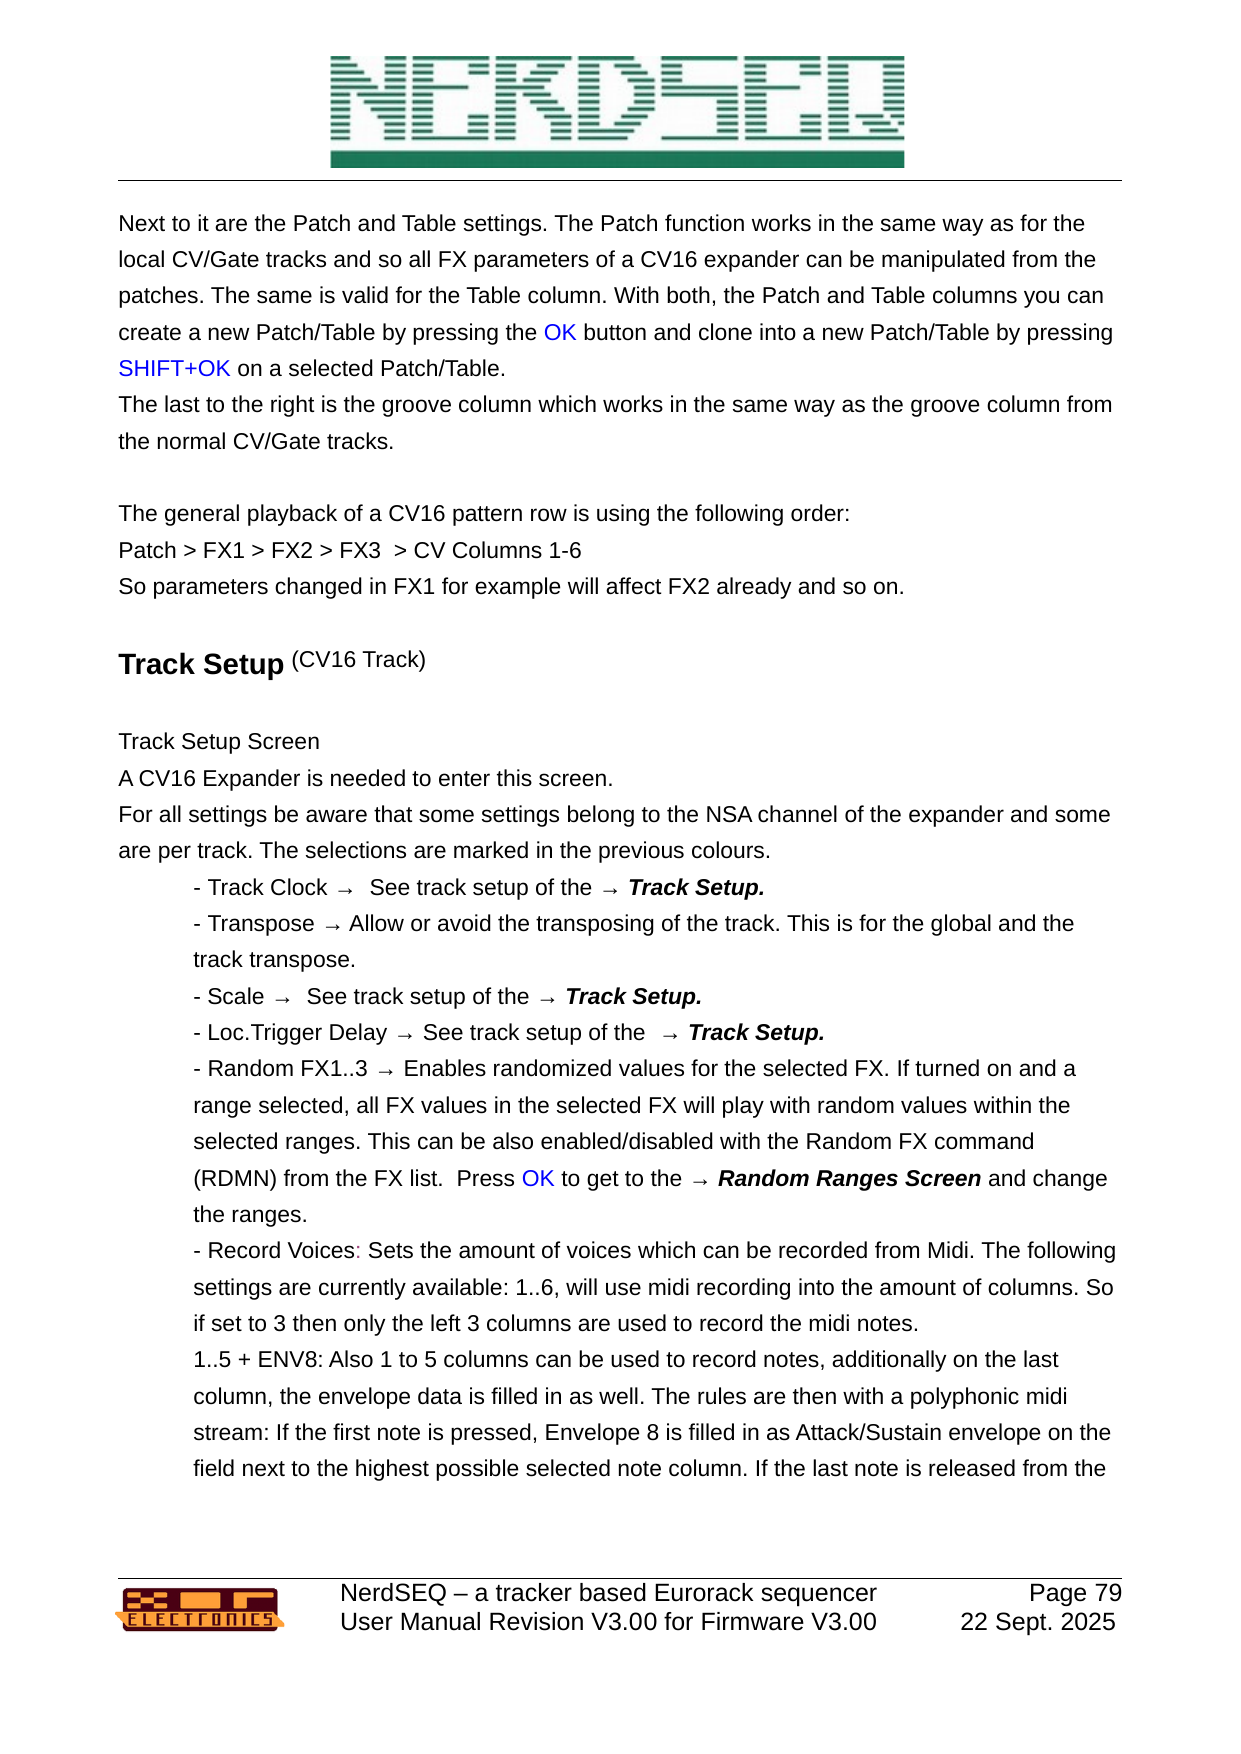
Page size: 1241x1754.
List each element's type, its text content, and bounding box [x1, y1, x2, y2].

text (CV16 Track) [118, 646, 1122, 682]
picture [330, 56, 905, 168]
text - Track Clock → See track setup of the → Track Setup. [118, 874, 1122, 900]
text - Loc.Trigger Delay → See track setup of the → Track Setup. [193, 1019, 1122, 1045]
subtitle Track Setup [118, 647, 285, 681]
text The general playback of a CV16 pattern row is using the following order: [118, 500, 1122, 527]
text Track Setup Screen [118, 728, 1122, 754]
text - Random FX1..3 → Enables randomized values for the selected FX. If turned on and a range selected, all FX values in the selected FX will play with random values within the selected ranges. This can be also enabled/disabled with the Random FX command (RDMN) from the FX list. Press OK to get to the → Random Ranges Screen and change the ranges. [193, 1055, 1122, 1227]
text Next to it are the Patch and Table settings. The Patch function works in the same way as for the local CV/Gate tracks and so all FX parameters of a CV16 expander can be manipulated from the patches. The same is valid for the Table column. With both, the Patch and Table columns you can create a new Patch/Table by pressing the OK button and clone into a new Patch/Table by pressing SHIFT+OK on a selected Patch/Table. [118, 209, 1122, 381]
picture [115, 1584, 285, 1634]
text So parameters changed in FX1 for example will affect FX2 already and so on. [118, 573, 1122, 599]
text A CV16 Expander is needed to enter this screen. [118, 764, 1122, 791]
text 1..5 + ENV8: Also 1 to 5 columns can be used to record notes, additionally on the last column, the envelope data is filled in as well. The rules are then with a polyphonic midi stream: If the first note is pressed, Envelope 8 is filled in as Attack/Sustain envelope on the field next to the highest possible selected note column. If the last note is released from the [193, 1346, 1122, 1482]
text For all settings be aware that some settings belong to the NSA channel of the expander and some are per track. The selections are marked in the previous colours. [118, 801, 1122, 864]
text - Scale → See track setup of the → Track Setup. [118, 983, 1122, 1009]
text - Record Voices: Sets the amount of voices which can be recorded from Midi. The following settings are currently available: 1..6, will use midi recording into the amount of columns. So if set to 3 then only the left 3 columns are used to record the midi notes. [193, 1237, 1122, 1336]
text - Transpose → Allow or avoid the transposing of the track. This is for the global and the track transpose. [193, 910, 1122, 973]
text Patch > FX1 > FX2 > FX3 > CV Columns 1-6 [118, 537, 1122, 563]
text The last to the right is the groove column which works in the same way as the groove column from the normal CV/Gate tracks. [118, 391, 1122, 454]
